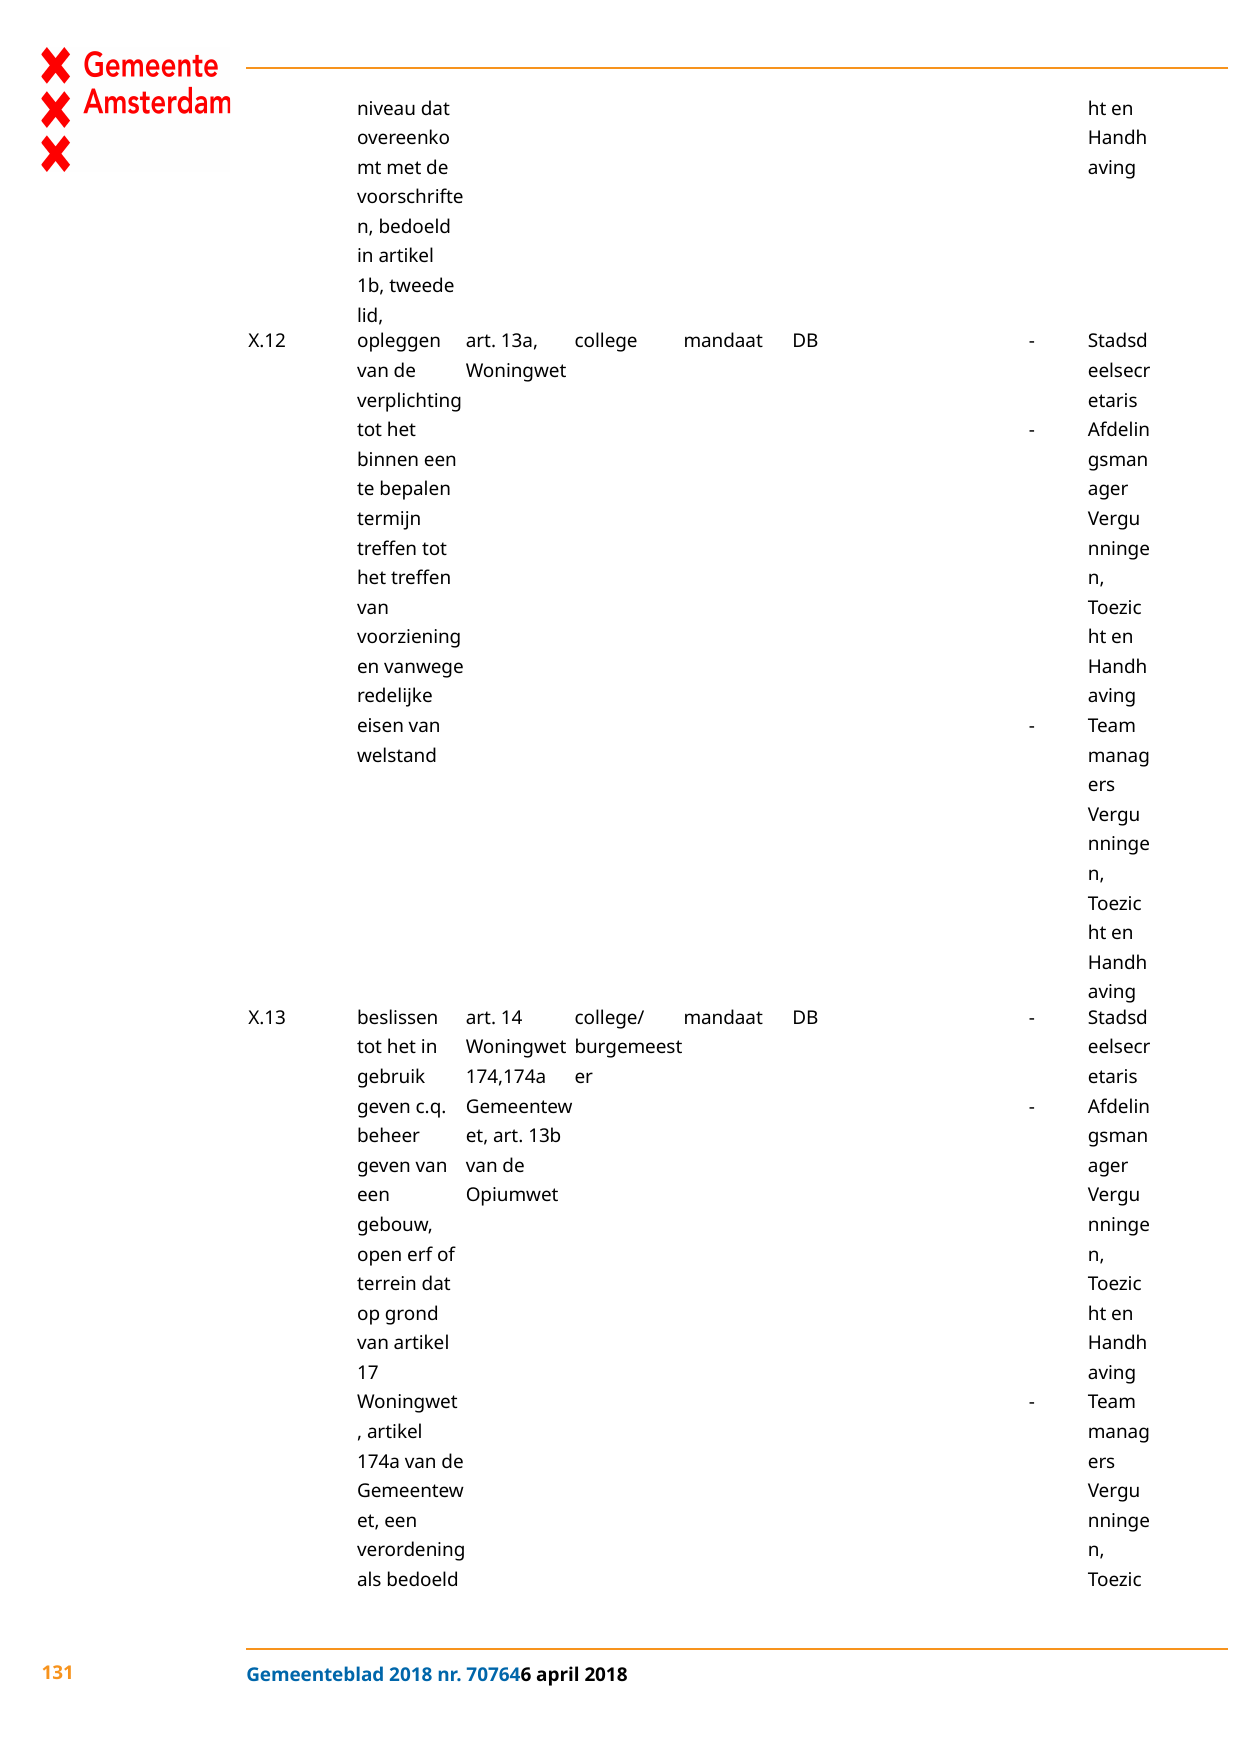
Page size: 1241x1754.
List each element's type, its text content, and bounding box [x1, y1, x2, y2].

table_cell art. 13a, Woningwet [466, 328, 574, 1004]
table_cell X.13 [248, 1004, 357, 1592]
table_cell DB [792, 1004, 901, 1592]
table_cell [901, 328, 1028, 1004]
table_cell art. 14 Woningwet 174,174a Gemeentewet, art. 13b van de Opiumwet [466, 1004, 574, 1592]
table_cell DB [792, 328, 901, 1004]
table_cell [901, 1004, 1028, 1592]
table_cell [574, 95, 683, 328]
table_cell beslissen tot het in gebruik geven c.q. beheer geven van een gebouw, open erf of terrein dat op grond van artikel 17 Woningwet , artikel 174a van de Gemeentewet, een verordening als bedoeld [357, 1004, 466, 1592]
table_cell niveau dat overeenkomt met de voorschriften, bedoeld in artikel 1b, tweede lid, [357, 95, 466, 328]
table_cell Stadsdeelsecretaris Afdelingsmanager Vergunningen, Toezicht en Handhaving Teammanagers Vergunningen, Toezic [1029, 1004, 1152, 1592]
picture [41, 47, 231, 172]
table_cell college [574, 328, 683, 1004]
table_cell mandaat [683, 1004, 792, 1592]
table_cell [466, 95, 574, 328]
table_cell [792, 95, 901, 328]
table_cell X.12 [248, 328, 357, 1004]
table_cell [248, 95, 357, 328]
table_cell Stadsdeelsecretaris Afdelingsmanager Vergunningen, Toezicht en Handhaving Teammanagers Vergunningen, Toezicht en Handhaving [1029, 328, 1152, 1004]
table_cell opleggen van de verplichting tot het binnen een te bepalen termijn treffen tot het treffen van voorzieningen vanwege redelijke eisen van welstand [357, 328, 466, 1004]
table_cell ht en Handhaving [1029, 95, 1152, 328]
table_cell [901, 95, 1028, 328]
table_cell mandaat [683, 328, 792, 1004]
table_cell college/ burgemeester [574, 1004, 683, 1592]
table_cell [683, 95, 792, 328]
